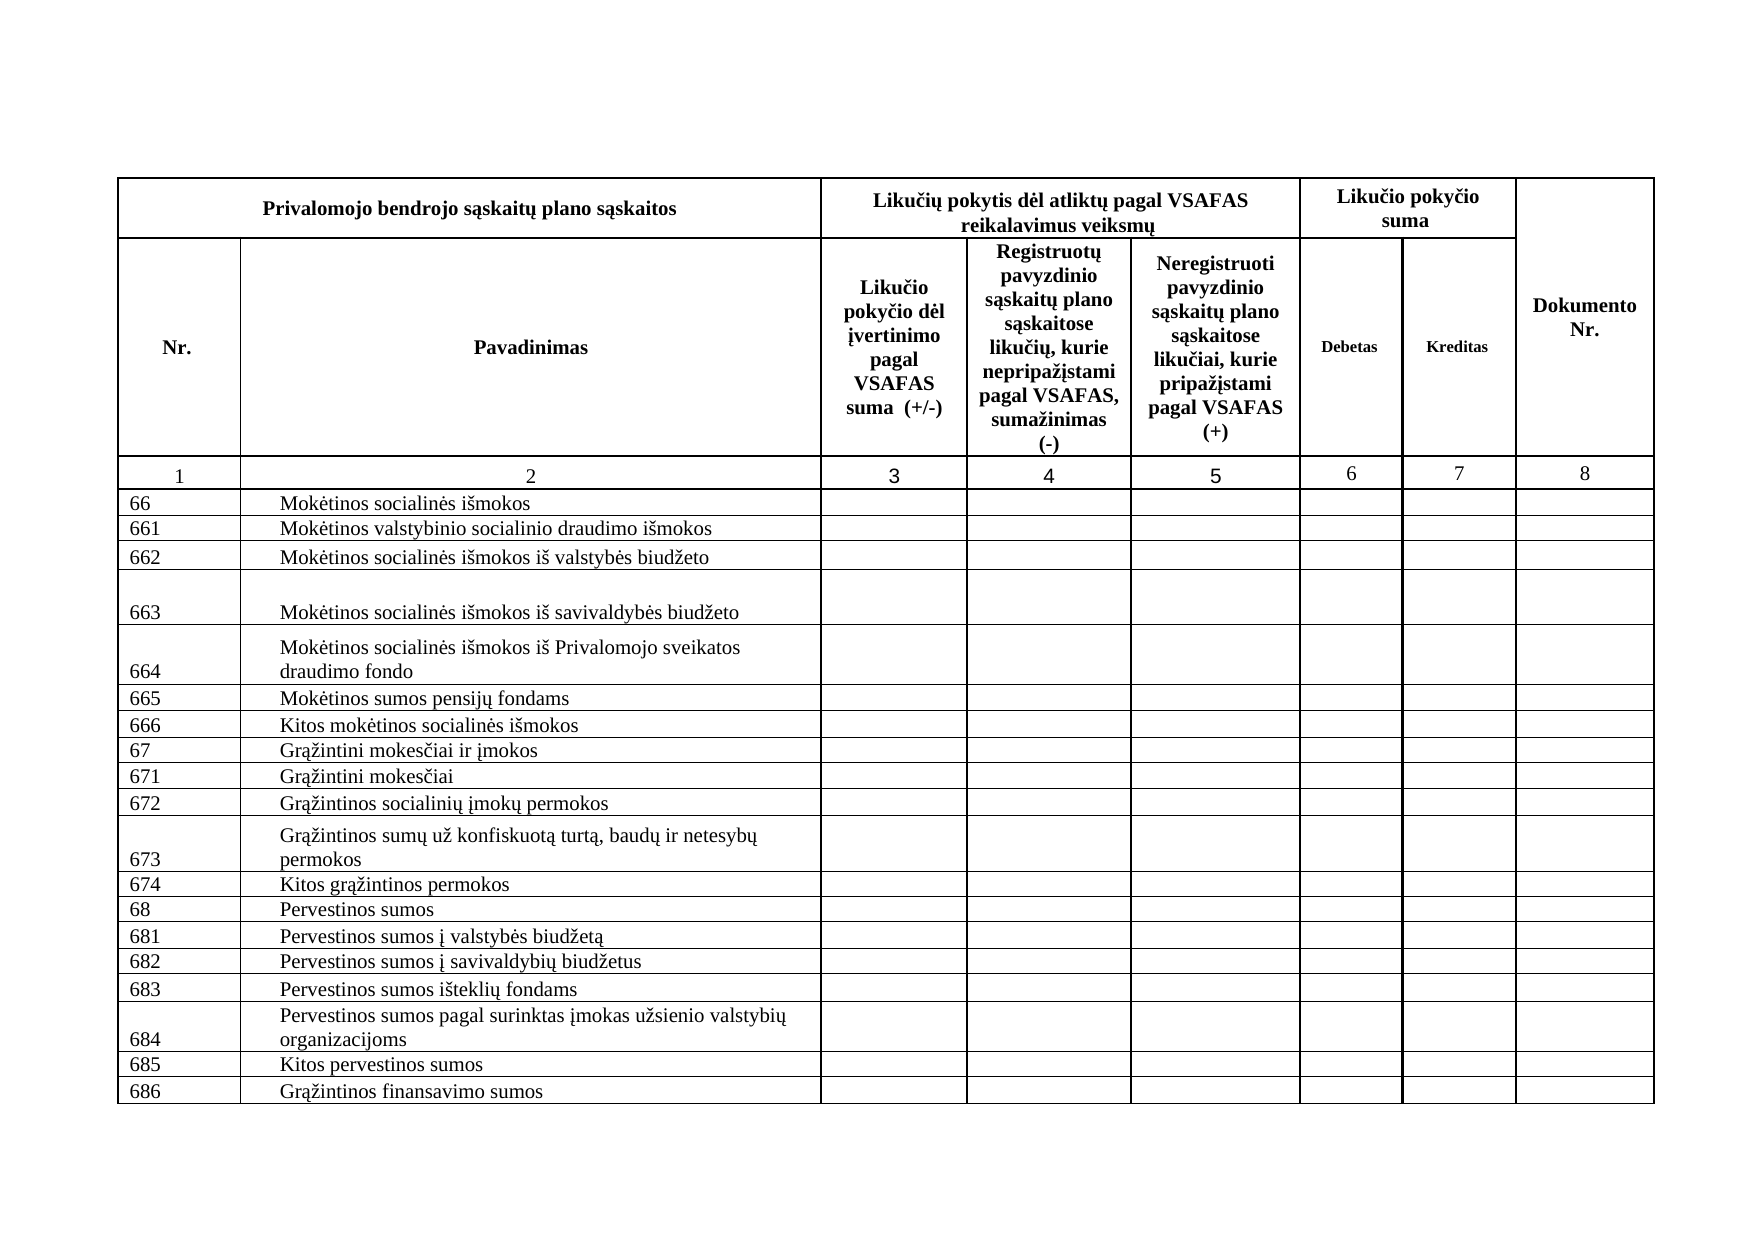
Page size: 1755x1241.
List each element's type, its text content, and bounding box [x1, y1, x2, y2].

table_cell [1404, 789, 1515, 815]
table_cell 665 [119, 685, 240, 710]
table_cell [1517, 816, 1653, 871]
table_cell Nr. [119, 239, 240, 455]
table_cell [1301, 974, 1401, 1001]
table_cell [1517, 1052, 1653, 1076]
table_cell Mokėtinos valstybinio socialinio draudimo išmokos [268, 516, 820, 540]
table_cell [1404, 490, 1515, 514]
table_cell Registruotų pavyzdinio sąskaitų plano sąskaitose likučių, kurie nepripažįstami pagal VSAFAS, sumažinimas (-) [968, 239, 1130, 455]
table_cell [822, 625, 966, 683]
table_cell 685 [119, 1052, 240, 1076]
table_cell [1517, 974, 1653, 1001]
table_cell Neregistruoti pavyzdinio sąskaitų plano sąskaitose likučiai, kurie pripažįstami pagal VSAFAS (+) [1132, 239, 1299, 455]
table_cell [1132, 1002, 1299, 1051]
table_cell 7 [1404, 457, 1515, 488]
table_cell Pervestinos sumos [268, 897, 820, 921]
table_cell Grąžintinos socialinių įmokų permokos [268, 789, 820, 815]
table_cell [241, 1077, 268, 1103]
table_cell [241, 789, 268, 815]
table_cell [822, 685, 966, 710]
table_cell [968, 1002, 1130, 1051]
table_cell [1301, 570, 1401, 624]
table_cell [1132, 872, 1299, 896]
table_cell [968, 1052, 1130, 1076]
table_cell [1132, 949, 1299, 973]
table_cell [1404, 625, 1515, 683]
table_cell 674 [119, 872, 240, 896]
table_header Likučio pokyčio suma [1301, 179, 1515, 237]
table_cell [822, 949, 966, 973]
table_cell [822, 490, 966, 514]
table_cell [1132, 1052, 1299, 1076]
table_cell Mokėtinos socialinės išmokos [268, 490, 820, 514]
table_cell [1301, 789, 1401, 815]
table_cell [1132, 738, 1299, 762]
table_cell [1517, 738, 1653, 762]
table_cell [241, 872, 268, 896]
table_cell [1301, 490, 1401, 514]
table_cell Grąžintini mokesčiai [268, 763, 820, 788]
table_cell [968, 685, 1130, 710]
table_cell [1404, 541, 1515, 569]
table_cell [1404, 685, 1515, 710]
table_cell [968, 490, 1130, 514]
table_cell [968, 816, 1130, 871]
table_cell [1132, 685, 1299, 710]
table_cell [968, 516, 1130, 540]
table_cell [968, 738, 1130, 762]
table_cell [1301, 1002, 1401, 1051]
table_cell Kitos grąžintinos permokos [268, 872, 820, 896]
table_cell [1301, 949, 1401, 973]
table_cell 5 [1132, 457, 1299, 488]
table_cell [1301, 1077, 1401, 1103]
table_cell 686 [119, 1077, 240, 1103]
table_cell [1404, 1077, 1515, 1103]
table_cell 683 [119, 974, 240, 1001]
table_cell [1132, 816, 1299, 871]
table_cell [968, 1077, 1130, 1103]
table_cell Kreditas [1404, 239, 1515, 455]
table_cell Pervestinos sumos pagal surinktas įmokas užsienio valstybių organizacijoms [268, 1002, 820, 1051]
table_cell [1517, 570, 1653, 624]
table_cell Mokėtinos socialinės išmokos iš valstybės biudžeto [268, 541, 820, 569]
table_cell [822, 816, 966, 871]
table_cell 8 [1517, 457, 1653, 488]
table_cell [1301, 625, 1401, 683]
table_cell [1404, 872, 1515, 896]
table_cell [1132, 974, 1299, 1001]
table_cell [241, 738, 268, 762]
table_cell 666 [119, 711, 240, 737]
table_cell [968, 711, 1130, 737]
table_cell [822, 1002, 966, 1051]
table_cell [241, 541, 268, 569]
table_cell 662 [119, 541, 240, 569]
table_cell [1404, 949, 1515, 973]
table_cell Mokėtinos socialinės išmokos iš Privalomojo sveikatos draudimo fondo [268, 625, 820, 683]
table_cell Grąžintinos sumų už konfiskuotą turtą, baudų ir netesybų permokos [268, 816, 820, 871]
table_cell [968, 789, 1130, 815]
table_cell [1132, 763, 1299, 788]
table_cell [1404, 816, 1515, 871]
table_cell [241, 763, 268, 788]
table_cell [822, 516, 966, 540]
table_cell [1517, 685, 1653, 710]
table_cell [1404, 974, 1515, 1001]
table_cell [968, 541, 1130, 569]
table_cell 2 [241, 457, 820, 488]
table_cell [1301, 897, 1401, 921]
table_cell [1404, 711, 1515, 737]
table_cell [1517, 541, 1653, 569]
table_cell 682 [119, 949, 240, 973]
table_cell 66 [119, 490, 240, 514]
table_cell [1517, 490, 1653, 514]
table_cell [1517, 897, 1653, 921]
table_cell [968, 974, 1130, 1001]
table_cell [1404, 922, 1515, 948]
table_cell [1132, 1077, 1299, 1103]
table_cell Pervestinos sumos į savivaldybių biudžetus [268, 949, 820, 973]
table_cell [822, 763, 966, 788]
table_cell [822, 872, 966, 896]
table_cell [968, 625, 1130, 683]
table_cell [1301, 922, 1401, 948]
table_header Dokumento Nr. [1517, 179, 1653, 455]
table_cell [968, 922, 1130, 948]
table_cell [1132, 490, 1299, 514]
table_cell [1517, 789, 1653, 815]
table_cell [1301, 711, 1401, 737]
table_cell [822, 711, 966, 737]
table_cell [241, 490, 268, 514]
table_cell 664 [119, 625, 240, 683]
table_cell [968, 763, 1130, 788]
table_cell [822, 897, 966, 921]
table_cell 3 [822, 457, 966, 488]
table_cell [1404, 763, 1515, 788]
table_cell [241, 711, 268, 737]
table_cell Kitos pervestinos sumos [268, 1052, 820, 1076]
table_cell [1301, 816, 1401, 871]
table_cell 4 [968, 457, 1130, 488]
table_cell [822, 974, 966, 1001]
table_cell [1301, 1052, 1401, 1076]
table_cell [1404, 1002, 1515, 1051]
table_cell [822, 738, 966, 762]
table_cell [241, 816, 268, 871]
table_cell [241, 625, 268, 683]
table_cell Likučio pokyčio dėl įvertinimo pagal VSAFAS suma (+/-) [822, 239, 966, 455]
table_cell [1517, 711, 1653, 737]
table_cell [1404, 897, 1515, 921]
table_cell [241, 570, 268, 624]
table_cell [1517, 1077, 1653, 1103]
table_cell [1404, 570, 1515, 624]
table_header Likučių pokytis dėl atliktų pagal VSAFAS reikalavimus veiksmų [822, 179, 1299, 237]
table_cell [822, 1077, 966, 1103]
table_cell 672 [119, 789, 240, 815]
table_cell Mokėtinos sumos pensijų fondams [268, 685, 820, 710]
table_cell Grąžintini mokesčiai ir įmokos [268, 738, 820, 762]
table_cell [968, 570, 1130, 624]
table_cell 671 [119, 763, 240, 788]
table_cell [1301, 541, 1401, 569]
table_cell [241, 1002, 268, 1051]
table_cell [822, 789, 966, 815]
table_cell Grąžintinos finansavimo sumos [268, 1077, 820, 1103]
table_cell [1132, 922, 1299, 948]
table_cell 663 [119, 570, 240, 624]
table_cell [1517, 625, 1653, 683]
table_cell [1517, 763, 1653, 788]
table_header Privalomojo bendrojo sąskaitų plano sąskaitos [119, 179, 820, 237]
table_cell [1301, 738, 1401, 762]
table_cell [1517, 516, 1653, 540]
table_cell [1132, 897, 1299, 921]
table_cell [1404, 738, 1515, 762]
table_cell 681 [119, 922, 240, 948]
table_cell [968, 897, 1130, 921]
table_cell [822, 570, 966, 624]
table_cell [822, 1052, 966, 1076]
table_cell [241, 974, 268, 1001]
table_cell [241, 949, 268, 973]
table_cell [1132, 711, 1299, 737]
table_cell 1 [119, 457, 240, 488]
table_cell Pervestinos sumos į valstybės biudžetą [268, 922, 820, 948]
table_cell Mokėtinos socialinės išmokos iš savivaldybės biudžeto [268, 570, 820, 624]
table_cell Pervestinos sumos išteklių fondams [268, 974, 820, 1001]
table_cell [241, 1052, 268, 1076]
table_cell [1301, 685, 1401, 710]
table_cell Debetas [1301, 239, 1401, 455]
table_cell [822, 541, 966, 569]
table_cell [968, 949, 1130, 973]
table_cell [241, 897, 268, 921]
table_cell 684 [119, 1002, 240, 1051]
table_cell [1517, 872, 1653, 896]
table_cell [241, 516, 268, 540]
table_cell [1132, 516, 1299, 540]
table_cell [1517, 922, 1653, 948]
table_cell [1132, 541, 1299, 569]
table_cell 661 [119, 516, 240, 540]
table_cell [1404, 516, 1515, 540]
table_cell [1517, 1002, 1653, 1051]
table_cell Kitos mokėtinos socialinės išmokos [268, 711, 820, 737]
table_cell 673 [119, 816, 240, 871]
table_cell Pavadinimas [241, 239, 820, 455]
table_cell 67 [119, 738, 240, 762]
table_cell [1404, 1052, 1515, 1076]
table_cell [1301, 872, 1401, 896]
table_cell [968, 872, 1130, 896]
table_cell 6 [1301, 457, 1401, 488]
table_cell [1132, 789, 1299, 815]
table_cell [822, 922, 966, 948]
table_cell [1132, 625, 1299, 683]
table_cell [241, 922, 268, 948]
table_cell 68 [119, 897, 240, 921]
table_cell [1132, 570, 1299, 624]
table_cell [1301, 516, 1401, 540]
table_cell [1517, 949, 1653, 973]
table_cell [241, 685, 268, 710]
table_cell [1301, 763, 1401, 788]
